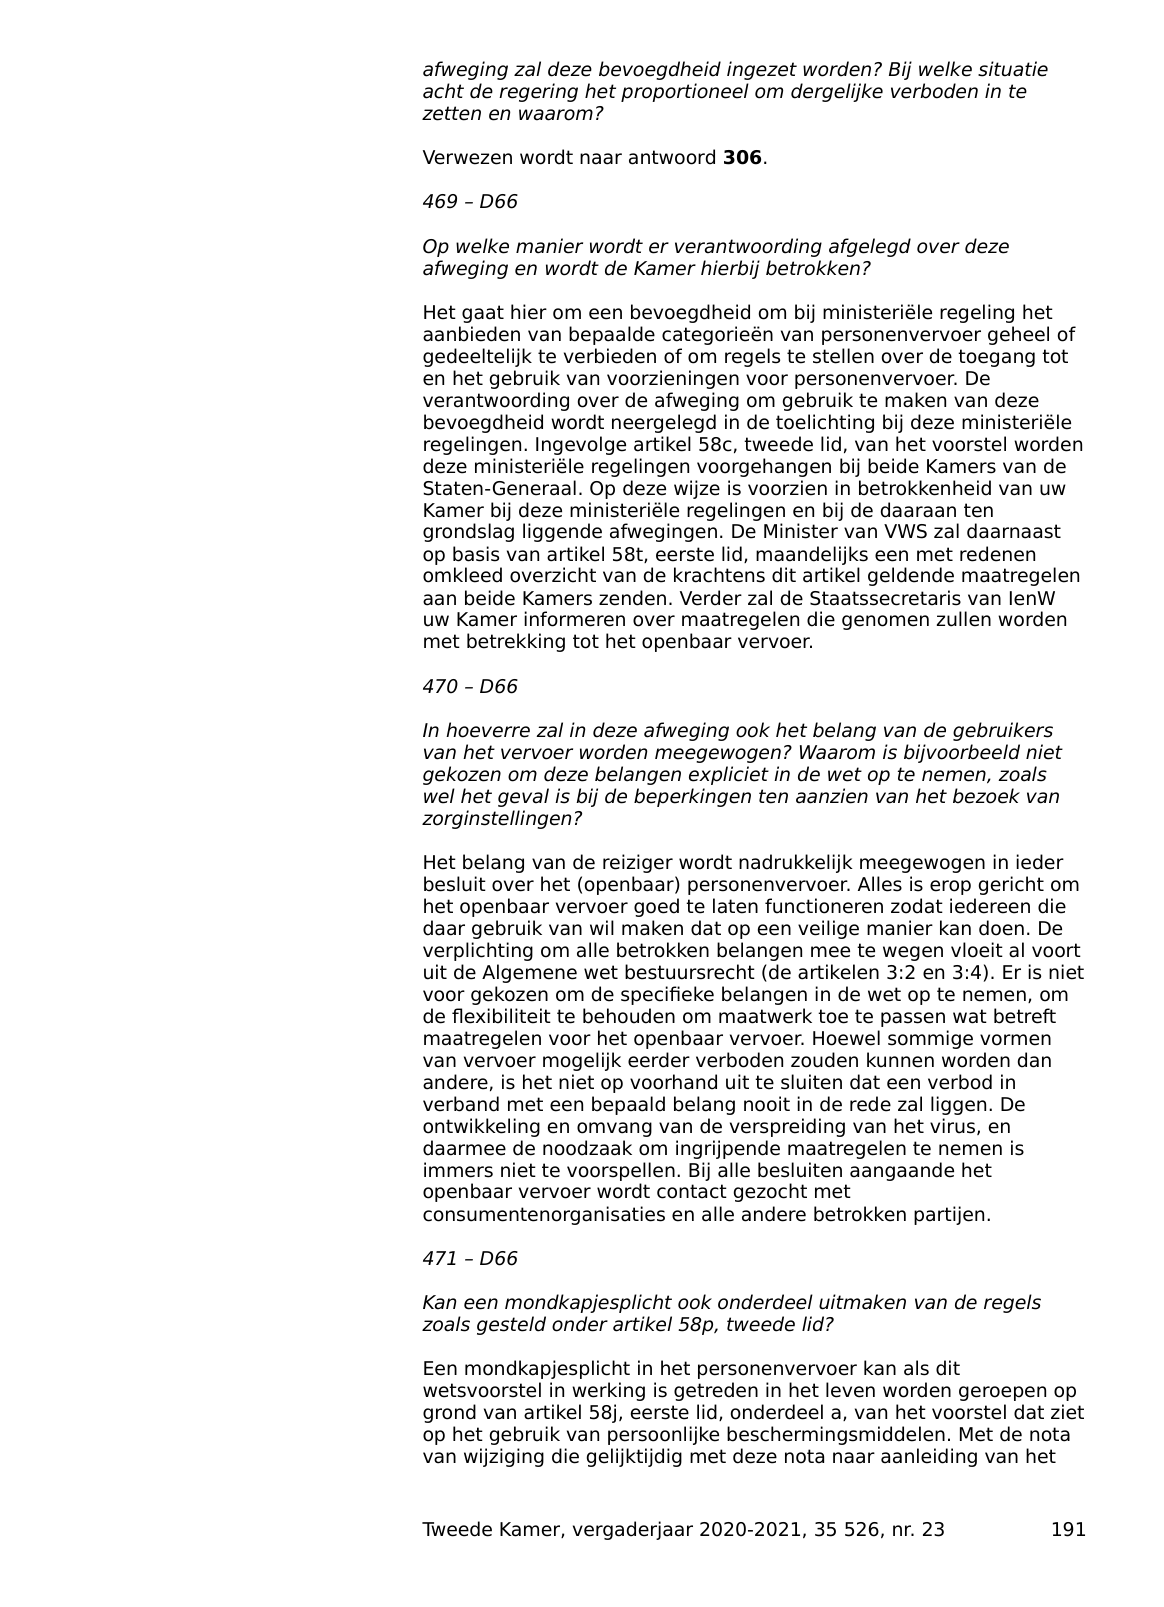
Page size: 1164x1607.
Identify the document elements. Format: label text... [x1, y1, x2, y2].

subtitle 469 – D66 [422, 191, 1087, 213]
text In hoeverre zal in deze afweging ook het belang van de gebruikers van het vervoer worden meegewogen? Waarom is bijvoorbeeld niet gekozen om deze belangen expliciet in de wet op te nemen, zoals wel het geval is bij de beperkingen ten aanzien van het bezoek van zorginstellingen? [422, 720, 1087, 829]
text Het gaat hier om een bevoegdheid om bij ministeriële regeling het aanbieden van bepaalde categorieën van personenvervoer geheel of gedeeltelijk te verbieden of om regels te stellen over de toegang tot en het gebruik van voorzieningen voor personenvervoer. De verantwoording over de afweging om gebruik te maken van deze bevoegdheid wordt neergelegd in de toelichting bij deze ministeriële regelingen. Ingevolge artikel 58c, tweede lid, van het voorstel worden deze ministeriële regelingen voorgehangen bij beide Kamers van de Staten-Generaal. Op deze wijze is voorzien in betrokkenheid van uw Kamer bij deze ministeriële regelingen en bij de daaraan ten grondslag liggende afwegingen. De Minister van VWS zal daarnaast op basis van artikel 58t, eerste lid, maandelijks een met redenen omkleed overzicht van de krachtens dit artikel geldende maatregelen aan beide Kamers zenden. Verder zal de Staatssecretaris van IenW uw Kamer informeren over maatregelen die genomen zullen worden met betrekking tot het openbaar vervoer. [422, 302, 1087, 653]
text Een mondkapjesplicht in het personenvervoer kan als dit wetsvoorstel in werking is getreden in het leven worden geroepen op grond van artikel 58j, eerste lid, onderdeel a, van het voorstel dat ziet op het gebruik van persoonlijke beschermingsmiddelen. Met de nota van wijziging die gelijktijdig met deze nota naar aanleiding van het [422, 1358, 1087, 1468]
text afweging zal deze bevoegdheid ingezet worden? Bij welke situatie acht de regering het proportioneel om dergelijke verboden in te zetten en waarom? [422, 59, 1087, 125]
text Het belang van de reiziger wordt nadrukkelijk meegewogen in ieder besluit over het (openbaar) personenvervoer. Alles is erop gericht om het openbaar vervoer goed te laten functioneren zodat iedereen die daar gebruik van wil maken dat op een veilige manier kan doen. De verplichting om alle betrokken belangen mee te wegen vloeit al voort uit de Algemene wet bestuursrecht (de artikelen 3:2 en 3:4). Er is niet voor gekozen om de specifieke belangen in de wet op te nemen, om de flexibiliteit te behouden om maatwerk toe te passen wat betreft maatregelen voor het openbaar vervoer. Hoewel sommige vormen van vervoer mogelijk eerder verboden zouden kunnen worden dan andere, is het niet op voorhand uit te sluiten dat een verbod in verband met een bepaald belang nooit in de rede zal liggen. De ontwikkeling en omvang van de verspreiding van het virus, en daarmee de noodzaak om ingrijpende maatregelen te nemen is immers niet te voorspellen. Bij alle besluiten aangaande het openbaar vervoer wordt contact gezocht met consumentenorganisaties en alle andere betrokken partijen. [422, 852, 1087, 1225]
subtitle 470 – D66 [422, 676, 1087, 697]
text Verwezen wordt naar antwoord 306. [422, 147, 1087, 169]
text Op welke manier wordt er verantwoording afgelegd over deze afweging en wordt de Kamer hierbij betrokken? [422, 236, 1087, 279]
subtitle 471 – D66 [422, 1248, 1087, 1269]
text Kan een mondkapjesplicht ook onderdeel uitmaken van de regels zoals gesteld onder artikel 58p, tweede lid? [422, 1292, 1087, 1336]
